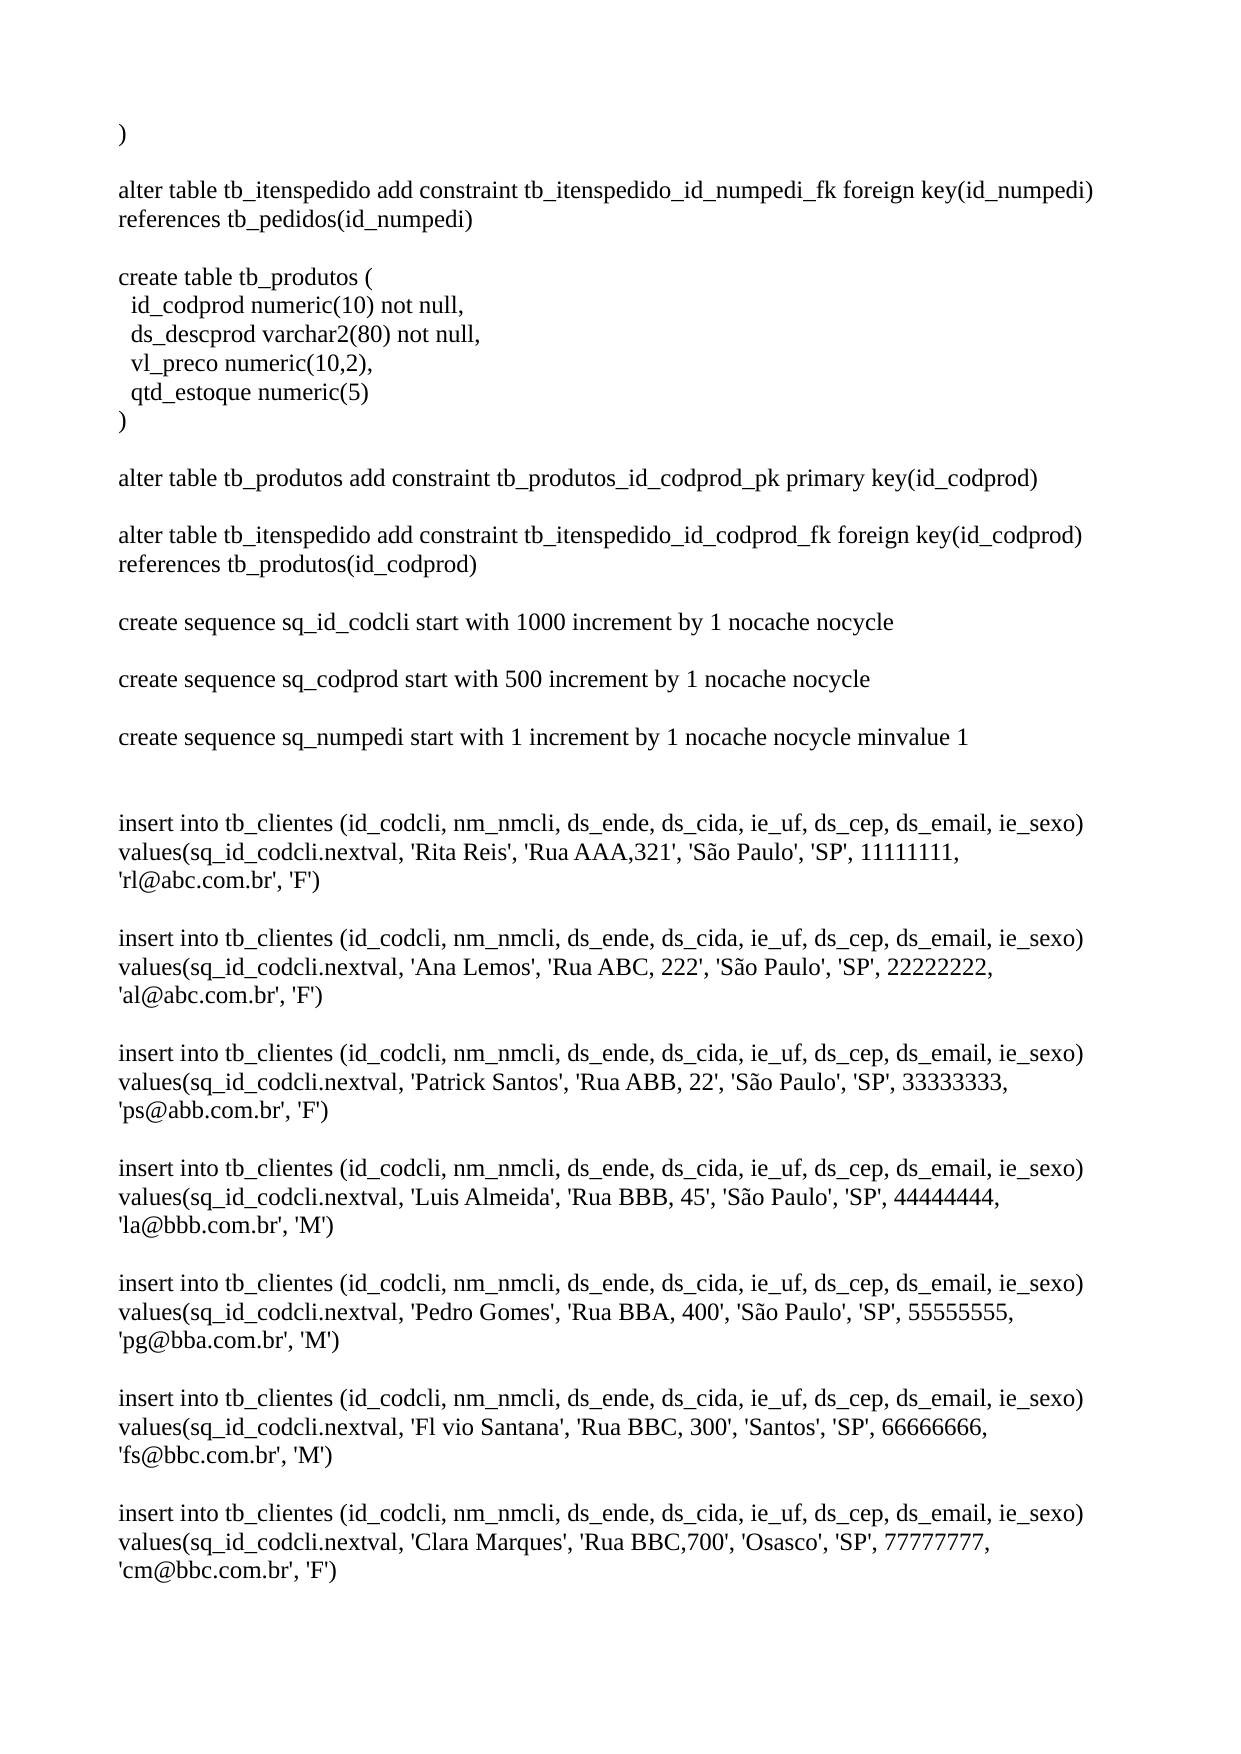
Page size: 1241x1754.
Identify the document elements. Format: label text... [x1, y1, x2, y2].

text values(sq_id_codcli.nextval, 'Clara Marques', 'Rua BBC,700', 'Osasco', 'SP', 77777777, 'cm@bbc.com.br', 'F') [118, 1527, 1122, 1584]
text alter table tb_itenspedido add constraint tb_itenspedido_id_codprod_fk foreign key(id_codprod) references tb_produtos(id_codprod) [118, 521, 1122, 578]
text id_codprod numeric(10) not null, [118, 291, 1122, 319]
text create table tb_produtos ( [118, 262, 1122, 291]
text qtd_estoque numeric(5) [118, 377, 1122, 406]
text ) [118, 406, 1122, 434]
text values(sq_id_codcli.nextval, 'Ana Lemos', 'Rua ABC, 222', 'São Paulo', 'SP', 22222222, 'al@abc.com.br', 'F') [118, 952, 1122, 1009]
text vl_preco numeric(10,2), [118, 348, 1122, 377]
text values(sq_id_codcli.nextval, 'Pedro Gomes', 'Rua BBA, 400', 'São Paulo', 'SP', 55555555, 'pg@bba.com.br', 'M') [118, 1297, 1122, 1354]
text values(sq_id_codcli.nextval, 'Patrick Santos', 'Rua ABB, 22', 'São Paulo', 'SP', 33333333, 'ps@abb.com.br', 'F') [118, 1067, 1122, 1124]
text ds_descprod varchar2(80) not null, [118, 319, 1122, 348]
text alter table tb_itenspedido add constraint tb_itenspedido_id_numpedi_fk foreign key(id_numpedi) references tb_pedidos(id_numpedi) [118, 176, 1122, 233]
text insert into tb_clientes (id_codcli, nm_nmcli, ds_ende, ds_cida, ie_uf, ds_cep, ds_email, ie_sexo) [118, 808, 1122, 837]
text create sequence sq_numpedi start with 1 increment by 1 nocache nocycle minvalue 1 [118, 722, 1122, 751]
text insert into tb_clientes (id_codcli, nm_nmcli, ds_ende, ds_cida, ie_uf, ds_cep, ds_email, ie_sexo) [118, 1268, 1122, 1297]
text alter table tb_produtos add constraint tb_produtos_id_codprod_pk primary key(id_codprod) [118, 463, 1122, 492]
text insert into tb_clientes (id_codcli, nm_nmcli, ds_ende, ds_cida, ie_uf, ds_cep, ds_email, ie_sexo) [118, 923, 1122, 952]
text insert into tb_clientes (id_codcli, nm_nmcli, ds_ende, ds_cida, ie_uf, ds_cep, ds_email, ie_sexo) [118, 1383, 1122, 1412]
text values(sq_id_codcli.nextval, 'Rita Reis', 'Rua AAA,321', 'São Paulo', 'SP', 11111111, 'rl@abc.com.br', 'F') [118, 837, 1122, 894]
text ) [118, 118, 1122, 147]
text values(sq_id_codcli.nextval, 'Luis Almeida', 'Rua BBB, 45', 'São Paulo', 'SP', 44444444, 'la@bbb.com.br', 'M') [118, 1182, 1122, 1239]
text create sequence sq_codprod start with 500 increment by 1 nocache nocycle [118, 664, 1122, 693]
text insert into tb_clientes (id_codcli, nm_nmcli, ds_ende, ds_cida, ie_uf, ds_cep, ds_email, ie_sexo) [118, 1498, 1122, 1527]
text values(sq_id_codcli.nextval, 'Fl vio Santana', 'Rua BBC, 300', 'Santos', 'SP', 66666666, 'fs@bbc.com.br', 'M') [118, 1412, 1122, 1469]
text insert into tb_clientes (id_codcli, nm_nmcli, ds_ende, ds_cida, ie_uf, ds_cep, ds_email, ie_sexo) [118, 1038, 1122, 1067]
text insert into tb_clientes (id_codcli, nm_nmcli, ds_ende, ds_cida, ie_uf, ds_cep, ds_email, ie_sexo) [118, 1153, 1122, 1182]
text create sequence sq_id_codcli start with 1000 increment by 1 nocache nocycle [118, 607, 1122, 636]
